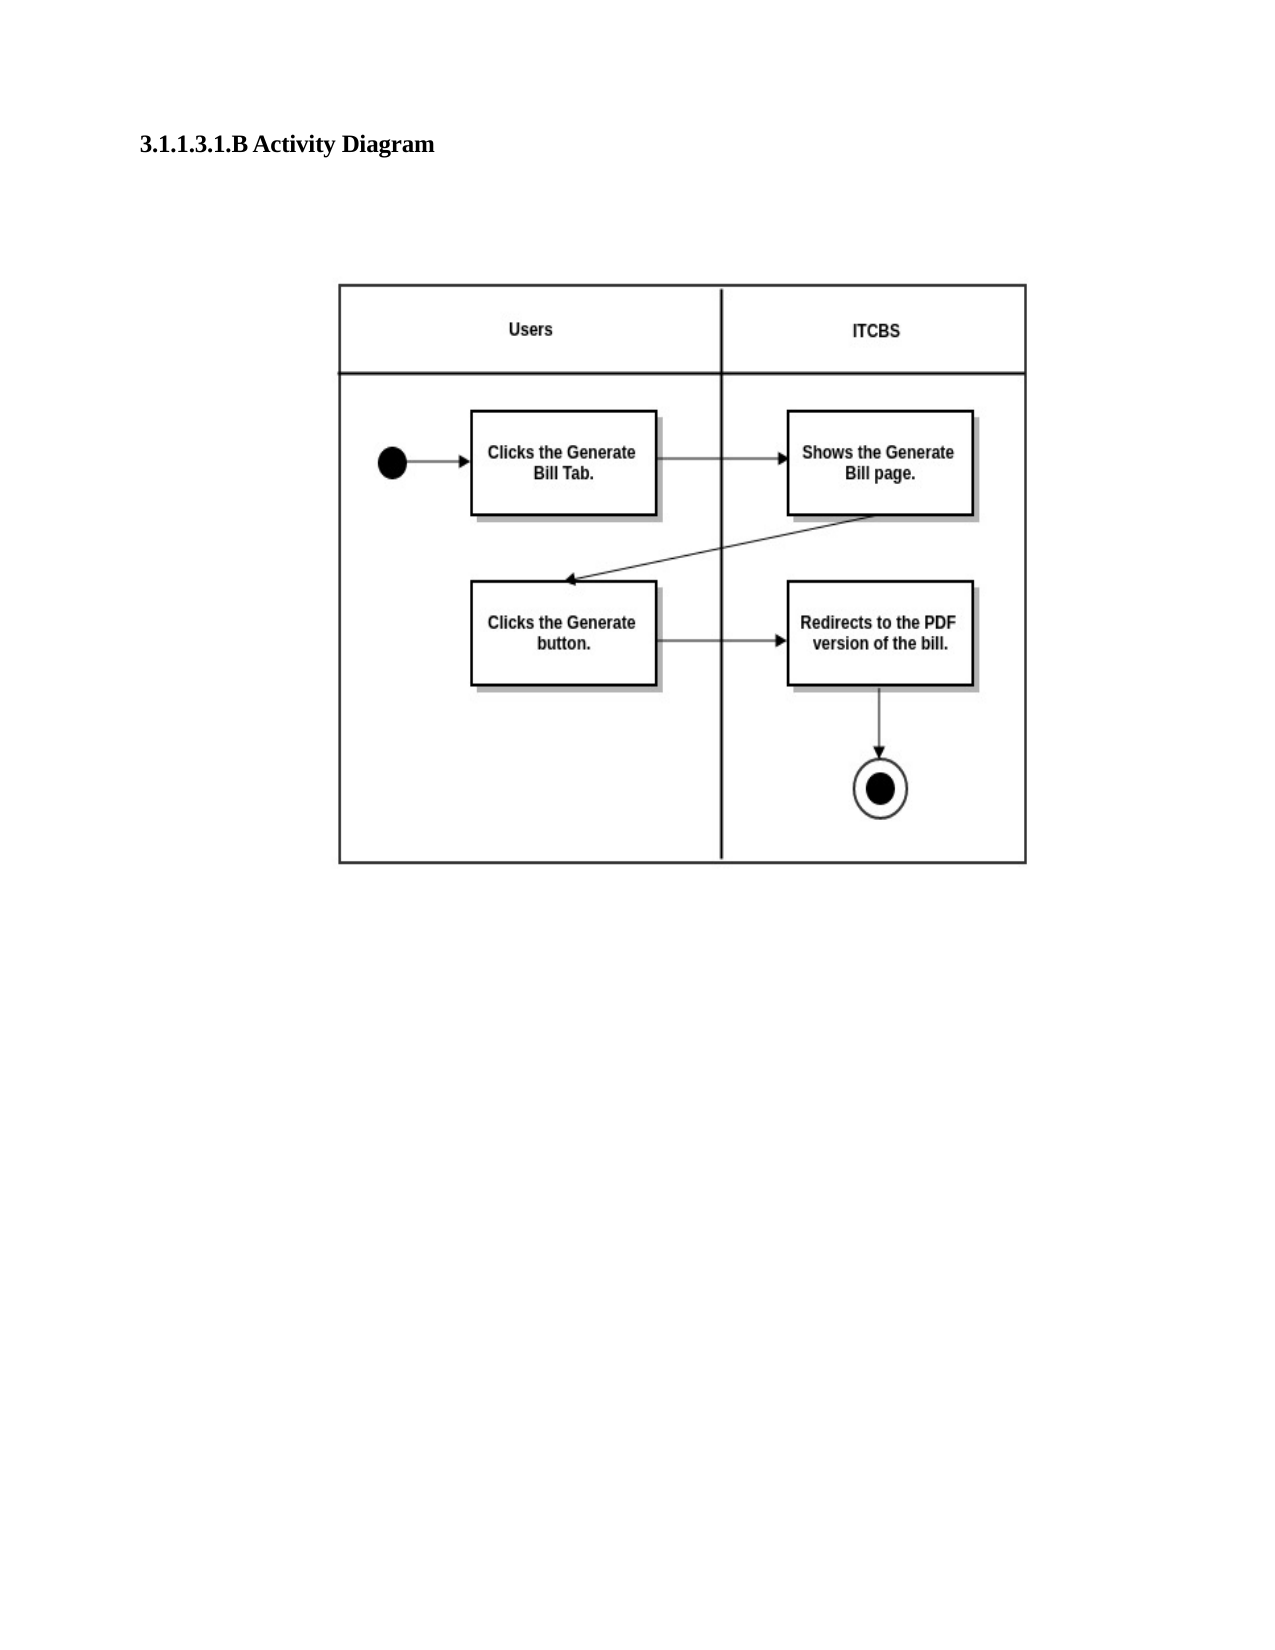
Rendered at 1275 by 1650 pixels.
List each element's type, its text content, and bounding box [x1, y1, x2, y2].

picture [142, 182, 1056, 894]
text 3.1.1.3.1.B Activity Diagram [139, 129, 1135, 157]
